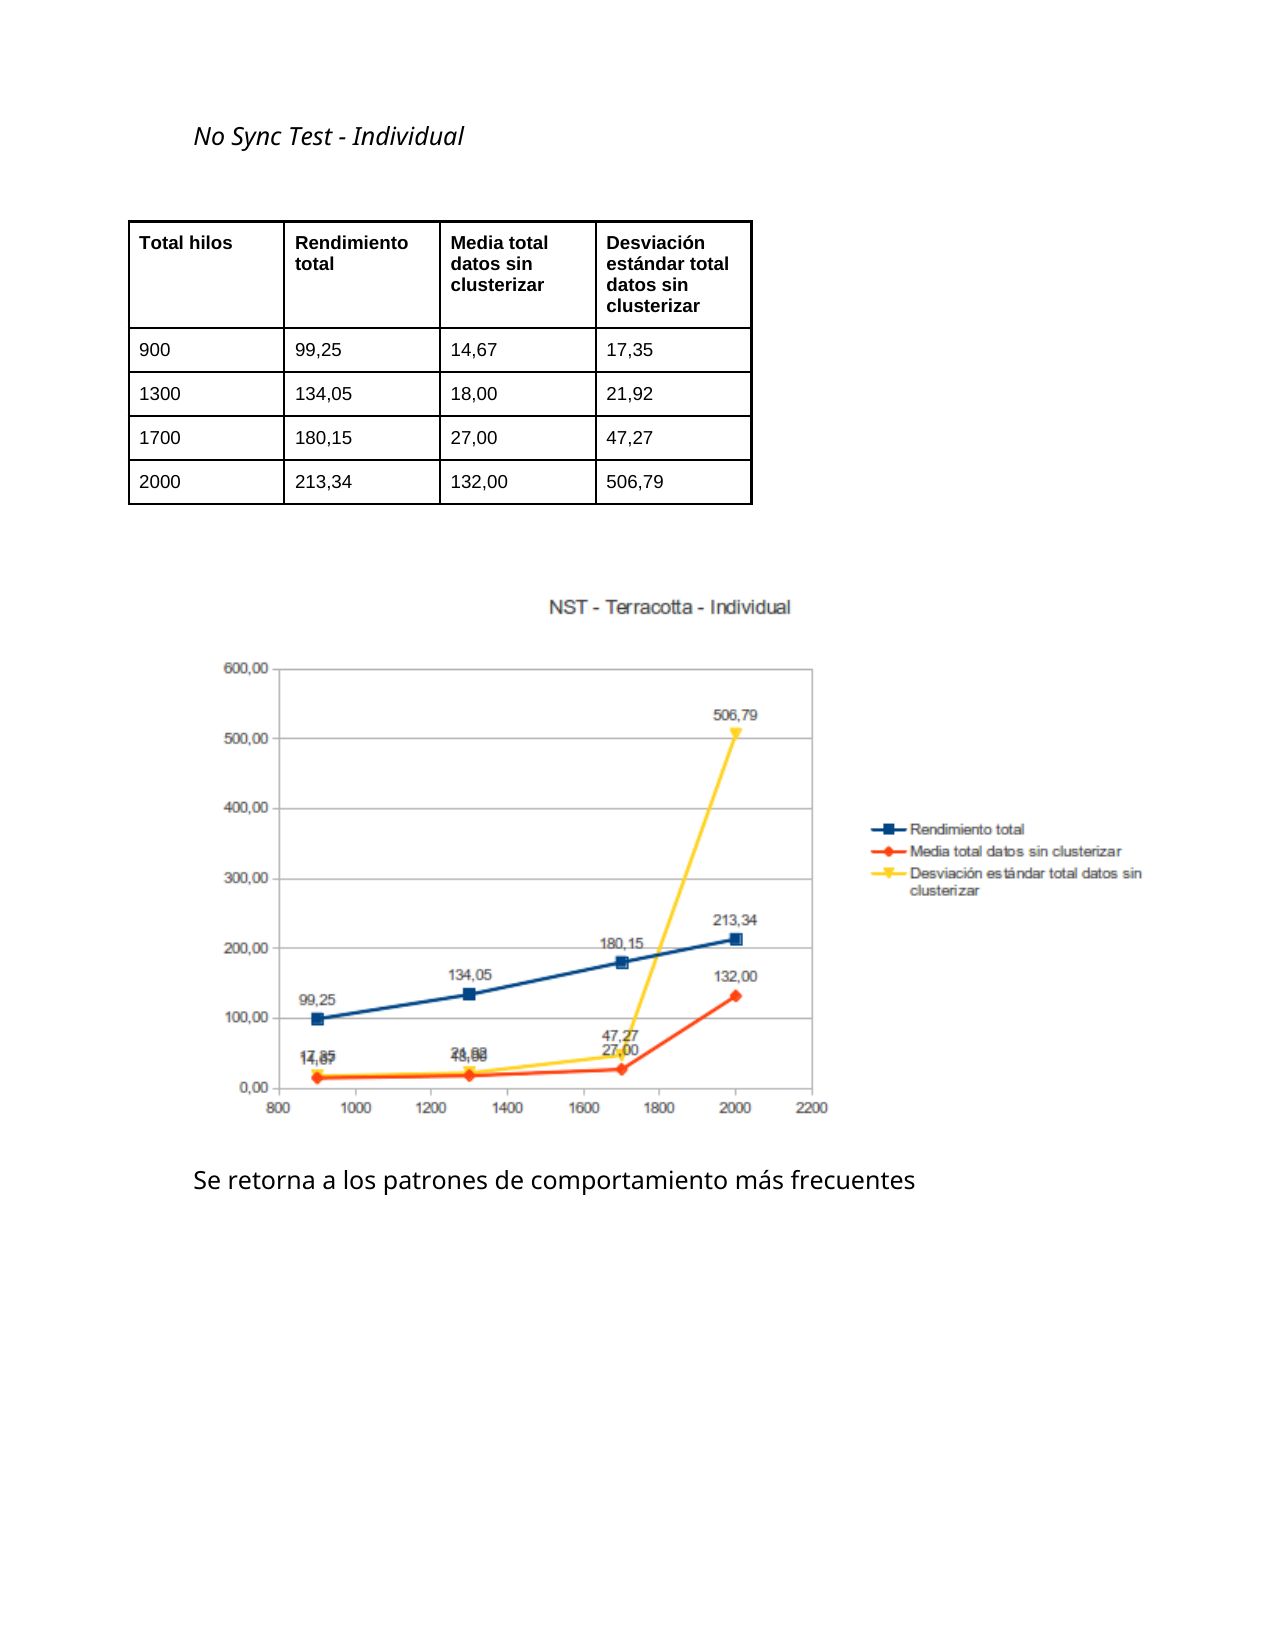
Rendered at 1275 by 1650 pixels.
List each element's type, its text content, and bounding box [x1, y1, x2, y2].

table_cell 180,15 [285, 417, 439, 458]
table_header Desviación estándar total datos sin clusterizar [597, 223, 750, 327]
table_header Total hilos [130, 223, 283, 327]
text Se retorna a los patrones de comportamiento más frecuentes [118, 1163, 1157, 1197]
table_cell 21,92 [597, 373, 750, 415]
table_cell 47,27 [597, 417, 750, 458]
table_cell 14,67 [441, 329, 595, 371]
table_header Media total datos sin clusterizar [441, 223, 595, 327]
table_cell 18,00 [441, 373, 595, 415]
picture [196, 572, 1154, 1129]
table_cell 900 [130, 329, 283, 371]
table_cell 1700 [130, 417, 283, 458]
table_cell 2000 [130, 461, 283, 502]
table_cell 99,25 [285, 329, 439, 371]
table_header Rendimiento total [285, 223, 439, 327]
table_cell 213,34 [285, 461, 439, 502]
table_cell 27,00 [441, 417, 595, 458]
table_cell 17,35 [597, 329, 750, 371]
text No Sync Test - Individual [118, 118, 1157, 152]
table_cell 132,00 [441, 461, 595, 502]
table_cell 506,79 [597, 461, 750, 502]
table_cell 1300 [130, 373, 283, 415]
table_cell 134,05 [285, 373, 439, 415]
